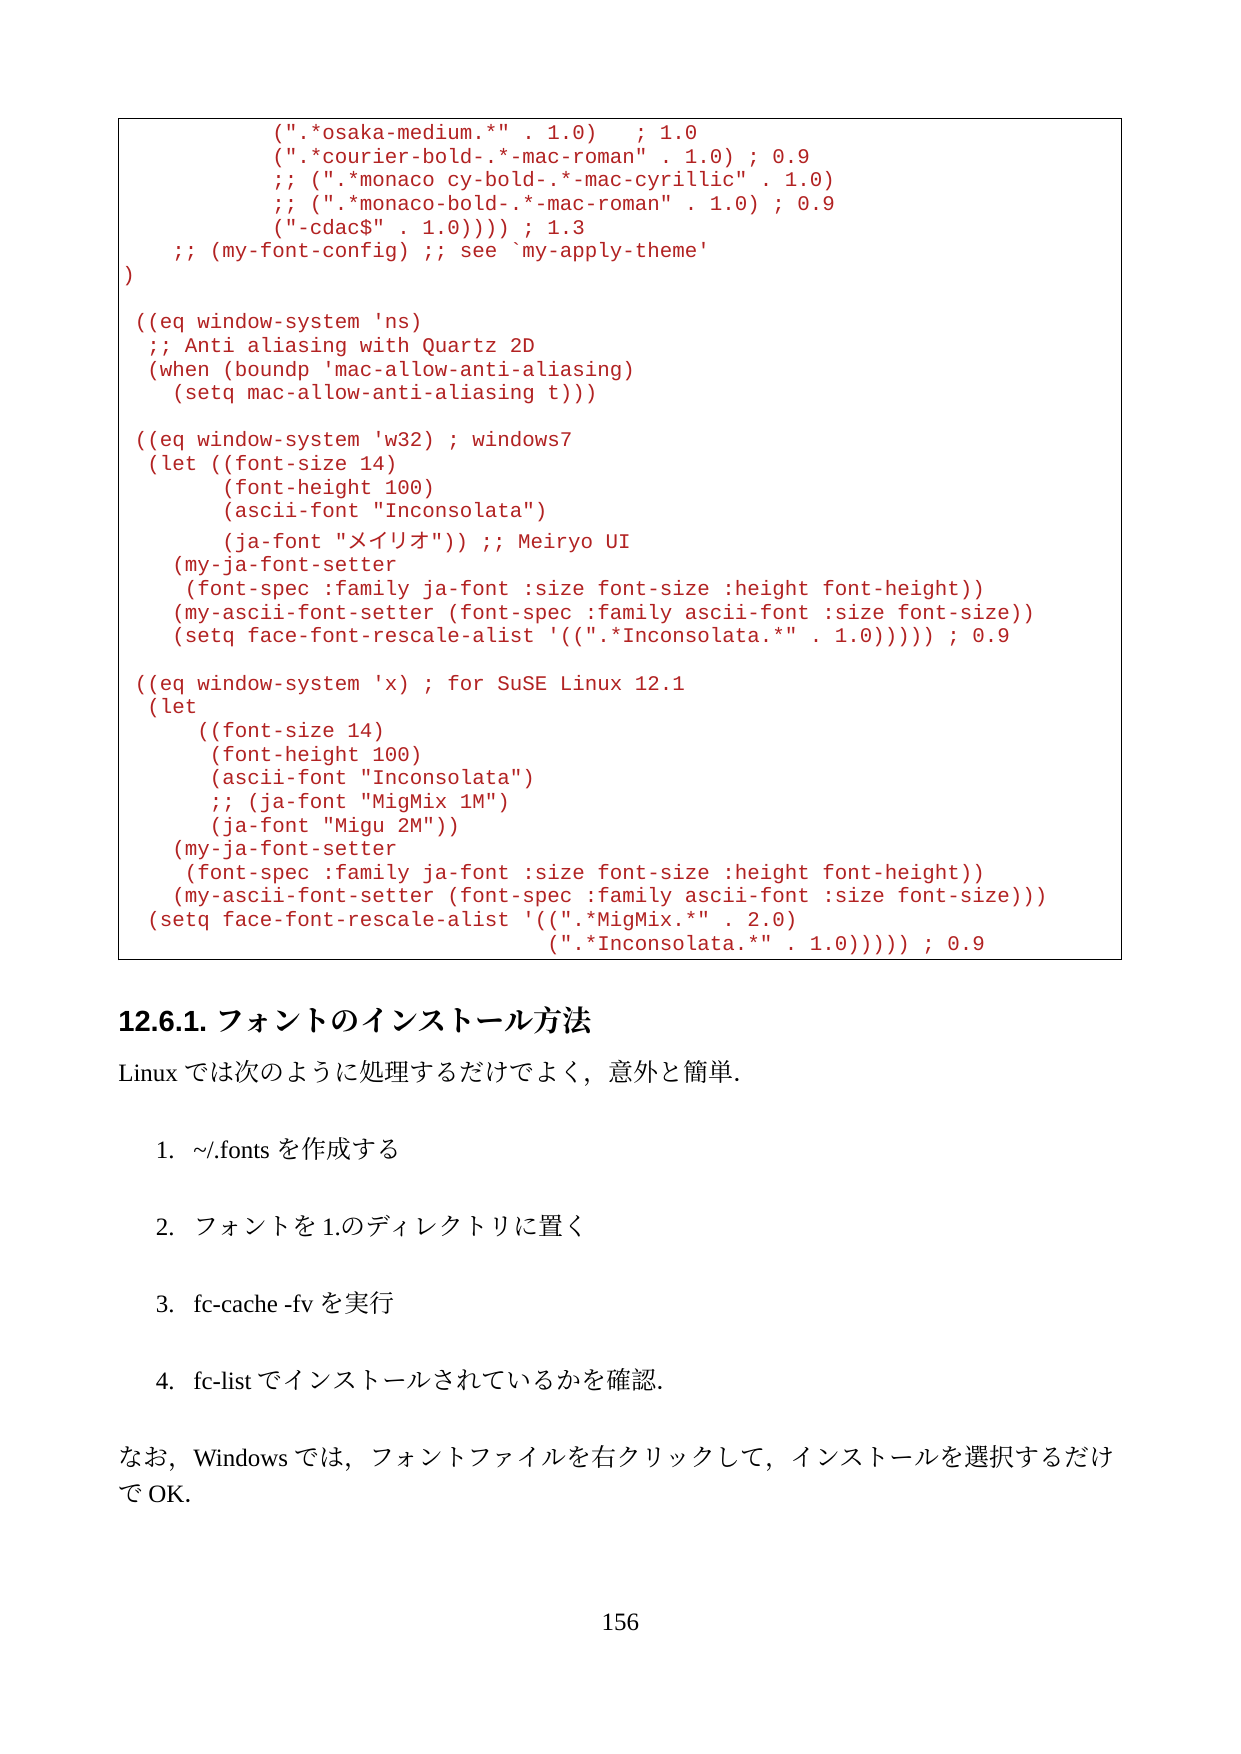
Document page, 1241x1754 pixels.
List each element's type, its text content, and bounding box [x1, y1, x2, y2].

text (let ((font-size 14) [119, 449, 1121, 473]
list ~/.fonts を作成する [156, 1129, 1122, 1194]
text (font-spec :family ja-font :size font-size :height font-height)) [119, 574, 1121, 598]
text Linux では次のように処理するだけでよく，意外と簡単． [118, 1052, 1122, 1117]
text ((eq window-system 'x) ; for SuSE Linux 12.1 [119, 669, 1121, 692]
text ;; Anti aliasing with Quartz 2D [119, 331, 1121, 354]
text (".*courier-bold-.*-mac-roman" . 1.0) ; 0.9 [119, 142, 1121, 165]
text なお，Windows では，フォントファイルを右クリックして，インストールを選択するだけでOK． [118, 1438, 1122, 1539]
text (font-height 100) [119, 473, 1121, 496]
text (setq mac-allow-anti-aliasing t))) [119, 378, 1121, 402]
list fc-list でインストールされているかを確認． [156, 1361, 1122, 1426]
text (ja-font "Migu 2M")) [119, 811, 1121, 834]
text (when (boundp 'mac-allow-anti-aliasing) [119, 354, 1121, 378]
subtitle フォントのインストール方法 [118, 998, 1122, 1040]
text (setq face-font-rescale-alist '((".*Inconsolata.*" . 1.0))))) ; 0.9 [119, 621, 1121, 645]
text (my-ascii-font-setter (font-spec :family ascii-font :size font-size)) [119, 598, 1121, 621]
text ((eq window-system 'w32) ; windows7 [119, 426, 1121, 449]
text (setq face-font-rescale-alist '((".*MigMix.*" . 2.0) [119, 905, 1121, 929]
text (ja-font "メイリオ")) ;; Meiryo UI [119, 520, 1121, 551]
text (my-ja-font-setter [119, 834, 1121, 858]
text (my-ascii-font-setter (font-spec :family ascii-font :size font-size))) [119, 882, 1121, 905]
text ((font-size 14) [119, 716, 1121, 740]
text ("-cdac$" . 1.0)))) ; 1.3 [119, 213, 1121, 236]
list fc-cache -fv を実行 [156, 1284, 1122, 1348]
text ;; (ja-font "MigMix 1M") [119, 787, 1121, 811]
text ;; (my-font-config) ;; see `my-apply-theme' [119, 236, 1121, 260]
text (let [119, 692, 1121, 716]
text (".*osaka-medium.*" . 1.0) ; 1.0 [119, 119, 1121, 142]
text (font-spec :family ja-font :size font-size :height font-height)) [119, 858, 1121, 882]
text (ascii-font "Inconsolata") [119, 763, 1121, 787]
text ((eq window-system 'ns) [119, 307, 1121, 331]
text ;; (".*monaco cy-bold-.*-mac-cyrillic" . 1.0) [119, 165, 1121, 189]
text ) [119, 260, 1121, 284]
text (ascii-font "Inconsolata") [119, 496, 1121, 520]
text ;; (".*monaco-bold-.*-mac-roman" . 1.0) ; 0.9 [119, 189, 1121, 213]
text (".*Inconsolata.*" . 1.0))))) ; 0.9 [119, 929, 1121, 959]
list フォントを1.のディレクトリに置く [156, 1207, 1122, 1271]
text (my-ja-font-setter [119, 551, 1121, 574]
text (font-height 100) [119, 740, 1121, 763]
